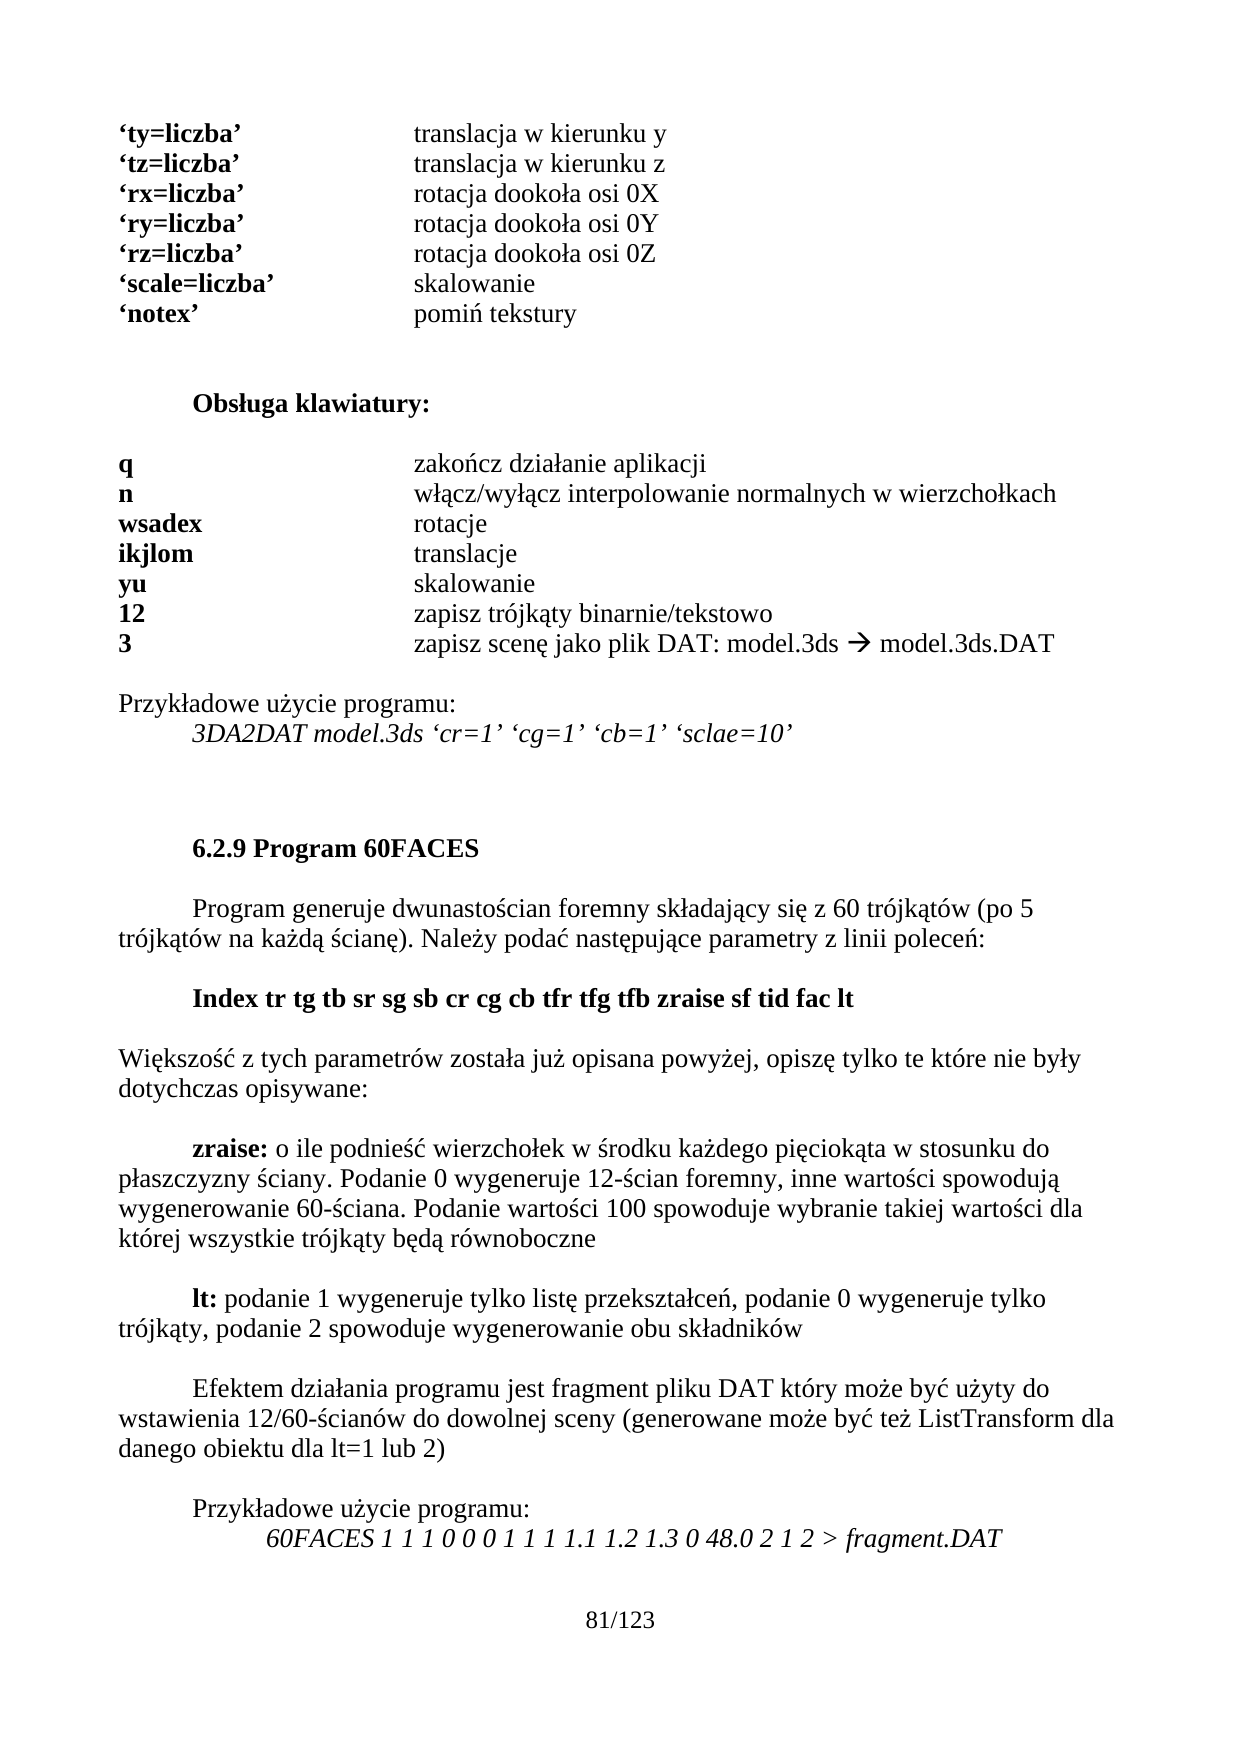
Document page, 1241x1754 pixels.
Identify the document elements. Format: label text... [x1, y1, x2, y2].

text Index tr tg tb sr sg sb cr cg cb tfr tfg tfb zraise sf tid fac lt [118, 984, 1122, 1014]
text Przykładowe użycie programu: [118, 688, 1122, 718]
text n włącz/wyłącz interpolowanie normalnych w wierzchołkach [118, 478, 1122, 508]
text Większość z tych parametrów została już opisana powyżej, opiszę tylko te które nie były dotychczas opisywane: [118, 1044, 1122, 1104]
text 3 zapisz scenę jako plik DAT: model.3ds  model.3ds.DAT [118, 628, 1122, 658]
text ‘ty=liczba’ translacja w kierunku y [118, 118, 1122, 148]
text 12 zapisz trójkąty binarnie/tekstowo [118, 598, 1122, 628]
text Program generuje dwunastościan foremny składający się z 60 trójkątów (po 5 trójkątów na każdą ścianę). Należy podać następujące parametry z linii poleceń: [118, 894, 1122, 954]
text zraise: o ile podnieść wierzchołek w środku każdego pięciokąta w stosunku do płaszczyzny ściany. Podanie 0 wygeneruje 12-ścian foremny, inne wartości spowodują wygenerowanie 60-ściana. Podanie wartości 100 spowoduje wybranie takiej wartości dla której wszystkie trójkąty będą równoboczne [118, 1134, 1122, 1254]
text wsadex rotacje [118, 508, 1122, 538]
text lt: podanie 1 wygeneruje tylko listę przekształceń, podanie 0 wygeneruje tylko trójkąty, podanie 2 spowoduje wygenerowanie obu składników [118, 1284, 1122, 1344]
text ‘rx=liczba’ rotacja dookoła osi 0X [118, 178, 1122, 208]
text Efektem działania programu jest fragment pliku DAT który może być użyty do wstawienia 12/60-ścianów do dowolnej sceny (generowane może być też ListTransform dla danego obiektu dla lt=1 lub 2) [118, 1374, 1122, 1464]
text ikjlom translacje [118, 538, 1122, 568]
text ‘notex’ pomiń tekstury [118, 298, 1122, 328]
text q zakończ działanie aplikacji [118, 448, 1122, 478]
text Obsługa klawiatury: [118, 388, 1122, 418]
text 6.2.9 Program 60FACES [118, 834, 1122, 864]
text yu skalowanie [118, 568, 1122, 598]
subtitle 3DA2DAT model.3ds ‘cr=1’ ‘cg=1’ ‘cb=1’ ‘sclae=10’ [118, 718, 1122, 748]
text ‘ry=liczba’ rotacja dookoła osi 0Y [118, 208, 1122, 238]
text 60FACES 1 1 1 0 0 0 1 1 1 1.1 1.2 1.3 0 48.0 2 1 2 > fragment.DAT [118, 1524, 1122, 1554]
text Przykładowe użycie programu: [118, 1494, 1122, 1524]
text ‘scale=liczba’ skalowanie [118, 268, 1122, 298]
text ‘tz=liczba’ translacja w kierunku z [118, 148, 1122, 178]
text ‘rz=liczba’ rotacja dookoła osi 0Z [118, 238, 1122, 268]
